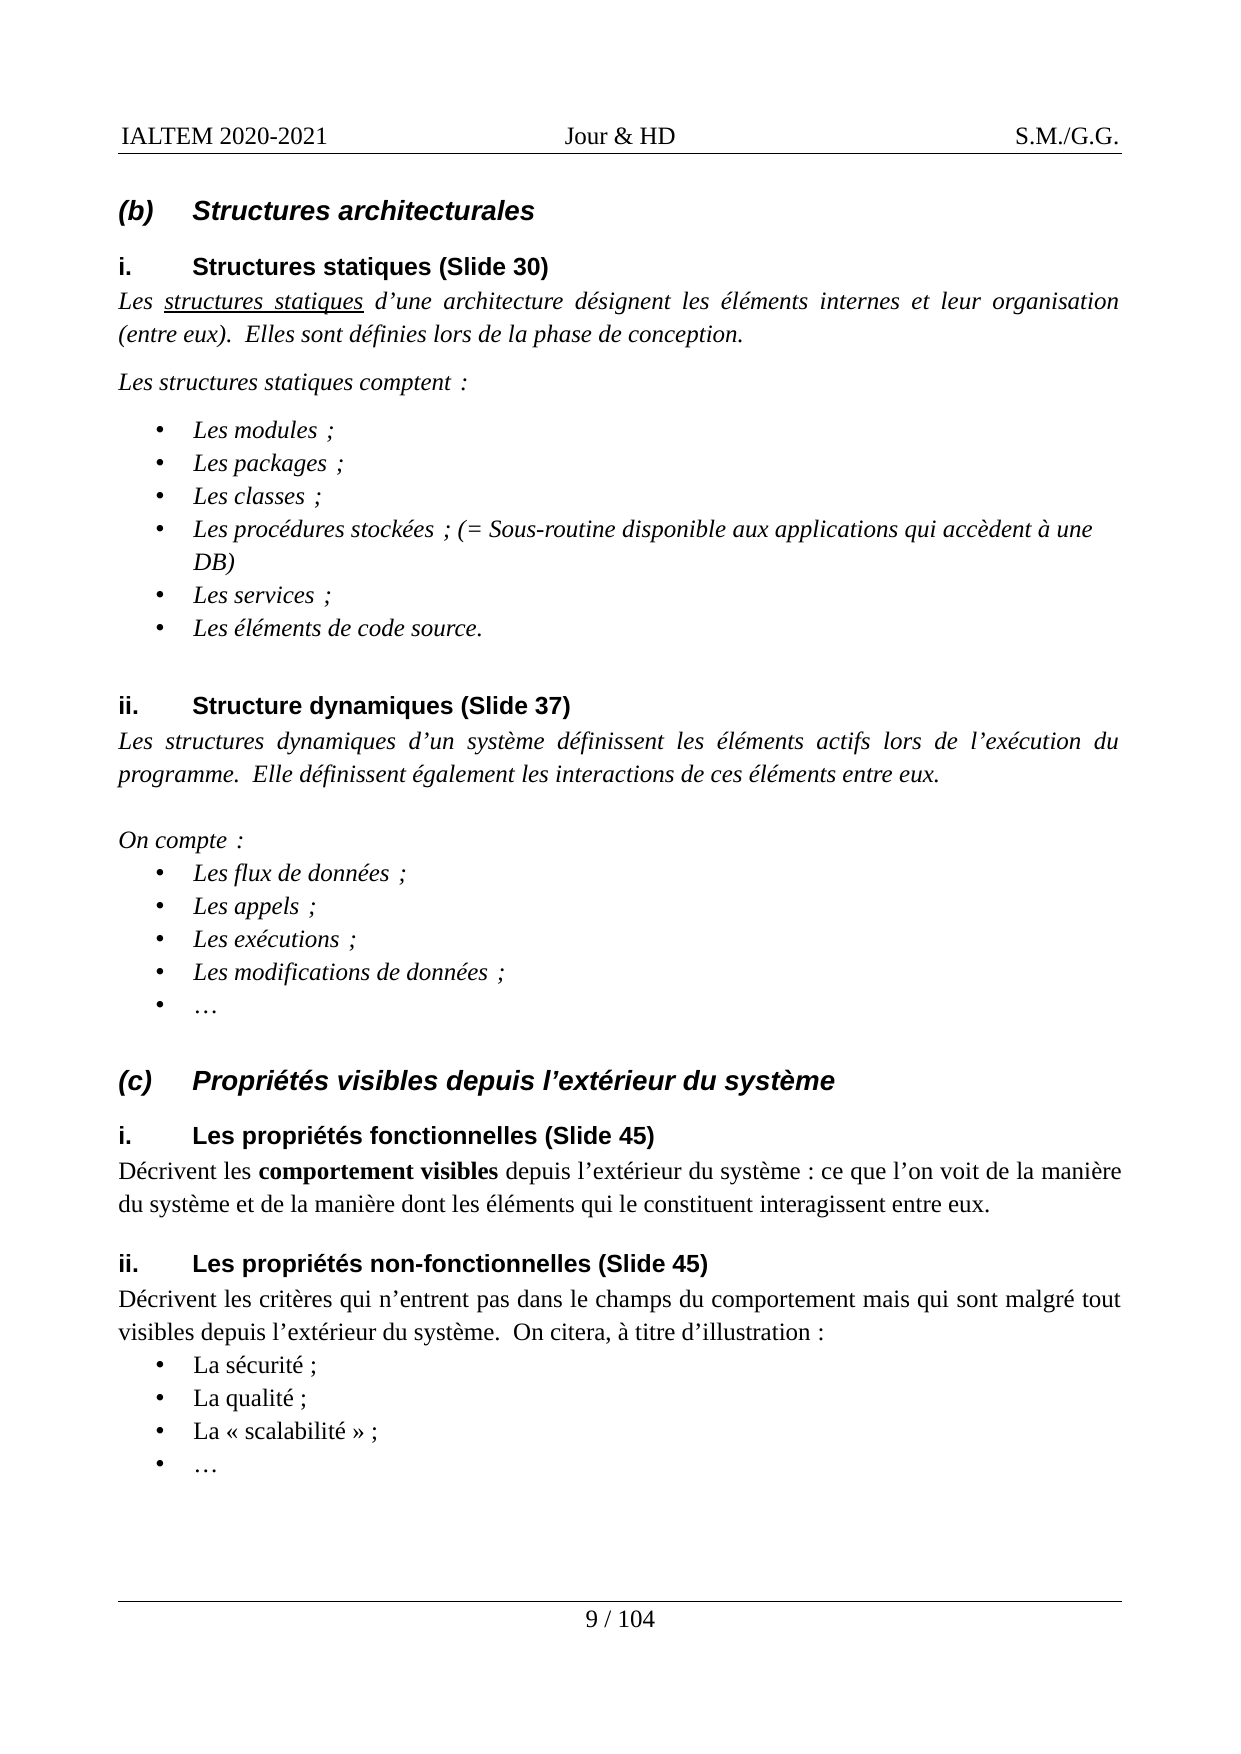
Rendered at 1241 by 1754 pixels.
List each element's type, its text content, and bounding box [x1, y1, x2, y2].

list … [156, 1449, 1122, 1478]
subtitle Propriétés visibles depuis l’extérieur du système [118, 1064, 1122, 1096]
text Décrivent les critères qui n’entrent pas dans le champs du comportement mais qui sont malgré tout visibles depuis l’extérieur du système. On citera, à titre d’illustration : [118, 1284, 1122, 1346]
subtitle Les propriétés non-fonctionnelles (Slide 45) [118, 1249, 1122, 1278]
list La qualité ; [156, 1383, 1122, 1412]
list Les modifications de données ; [156, 957, 1122, 986]
text Les structures statiques d’une architecture désignent les éléments internes et leur organisation (entre eux). Elles sont définies lors de la phase de conception. [118, 286, 1122, 348]
list Les services ; [156, 580, 1122, 608]
text Décrivent les comportement visibles depuis l’extérieur du système : ce que l’on voit de la manière du système et de la manière dont les éléments qui le constituent interagissent entre eux. [118, 1156, 1122, 1218]
list Les exécutions ; [156, 924, 1122, 953]
list Les appels ; [156, 891, 1122, 920]
text Les structures dynamiques d’un système définissent les éléments actifs lors de l’exécution du programme. Elle définissent également les interactions de ces éléments entre eux. [118, 726, 1122, 788]
list … [156, 990, 1122, 1019]
subtitle Structures statiques (Slide 30) [118, 252, 1122, 280]
list Les procédures stockées ; (= Sous-routine disponible aux applications qui accèdent à une DB) [156, 514, 1122, 576]
list Les modules ; [156, 415, 1122, 443]
list Les packages ; [156, 448, 1122, 476]
list La sécurité ; [156, 1350, 1122, 1379]
list La « scalabilité » ; [156, 1416, 1122, 1445]
list Les éléments de code source. [156, 613, 1122, 642]
text On compte : [118, 825, 1122, 854]
list Les flux de données ; [156, 858, 1122, 887]
subtitle Structures architecturales [118, 195, 1122, 227]
text Les structures statiques comptent : [118, 367, 1122, 396]
subtitle Les propriétés fonctionnelles (Slide 45) [118, 1121, 1122, 1150]
list Les classes ; [156, 481, 1122, 509]
subtitle Structure dynamiques (Slide 37) [118, 691, 1122, 720]
